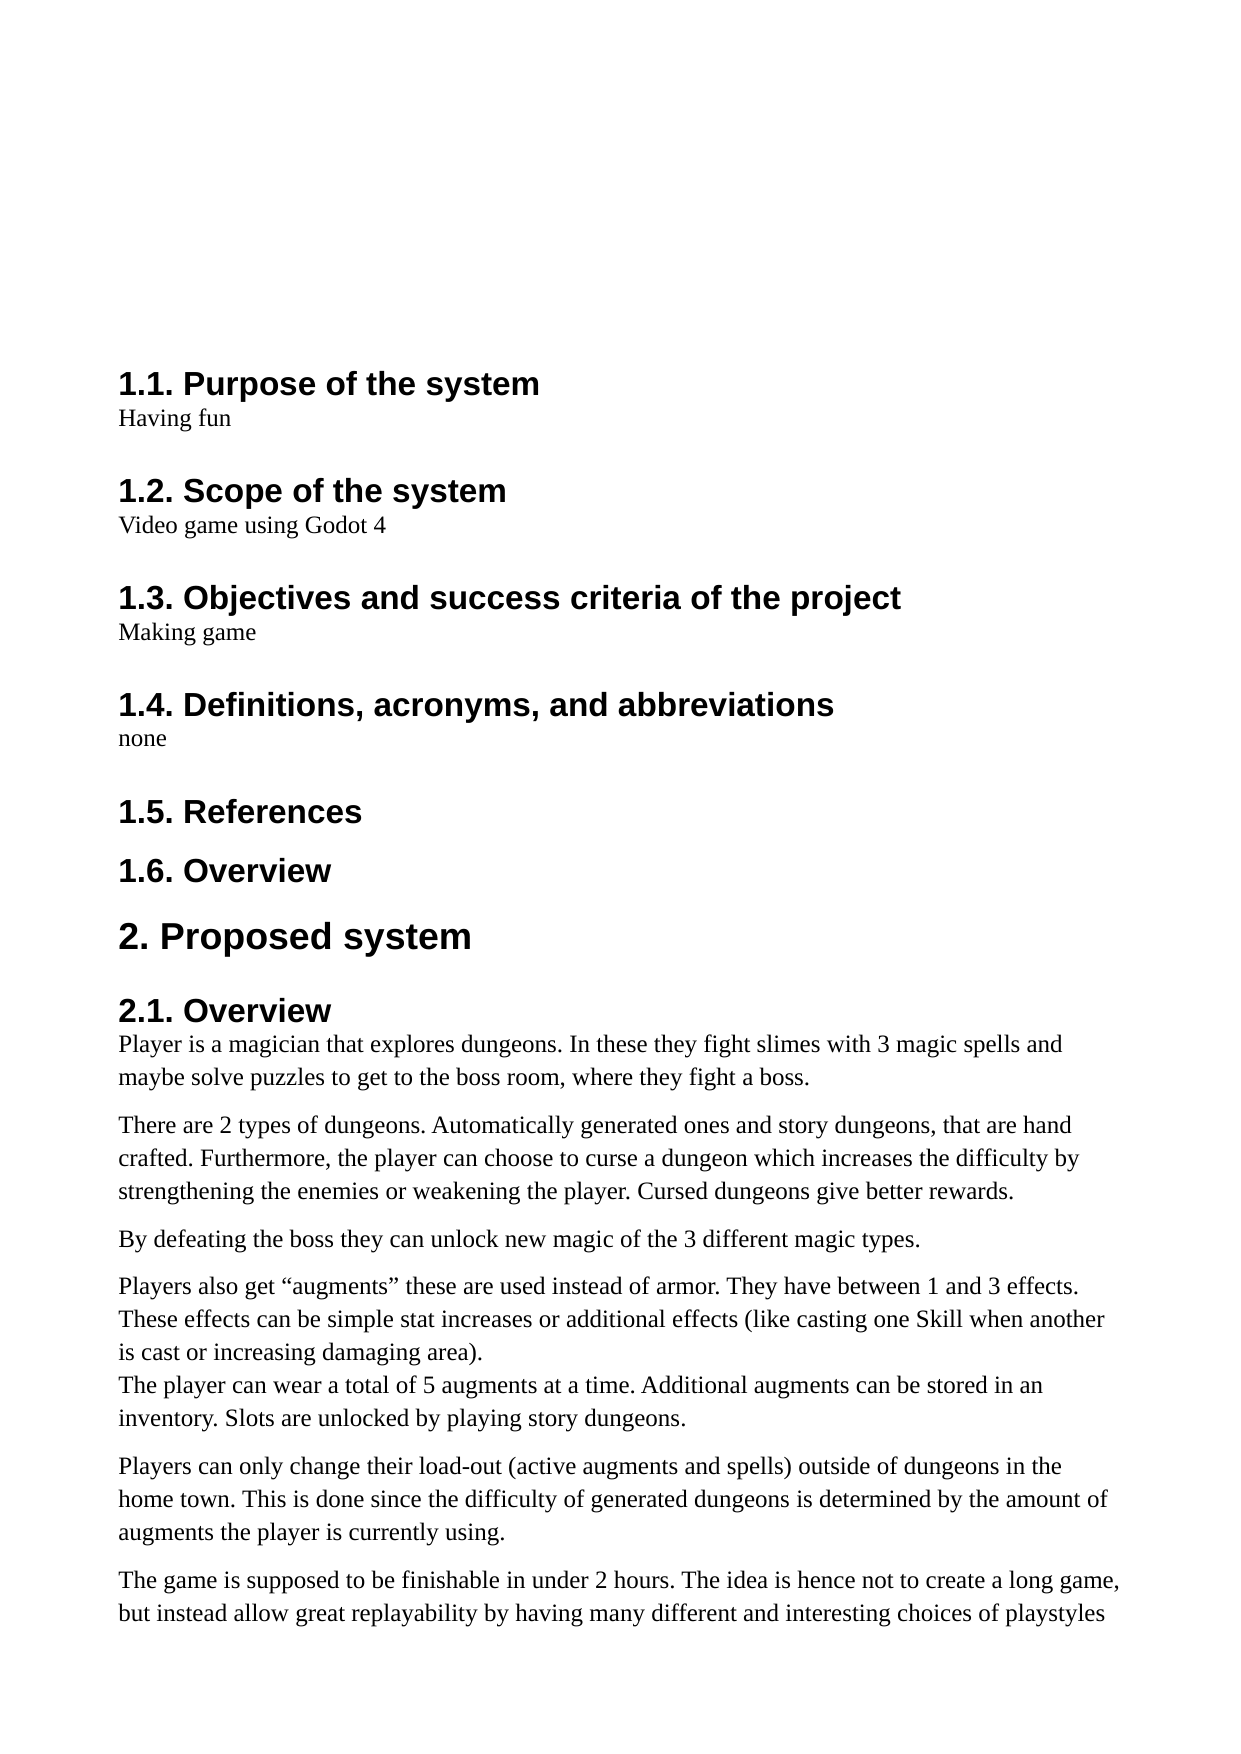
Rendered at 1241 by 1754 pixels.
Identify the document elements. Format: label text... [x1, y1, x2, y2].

text By defeating the boss they can unlock new magic of the 3 different magic types. [118, 1224, 1122, 1252]
subtitle 1.3. Objectives and success criteria of the project [118, 578, 1122, 617]
subtitle 2. Proposed system [118, 914, 1122, 958]
text Players can only change their load-out (active augments and spells) outside of dungeons in the home town. This is done since the difficulty of generated dungeons is determined by the amount of augments the player is currently using. [118, 1451, 1122, 1546]
text Player is a magician that explores dungeons. In these they fight slimes with 3 magic spells and maybe solve puzzles to get to the boss room, where they fight a boss. [118, 1029, 1122, 1091]
text Making game [118, 617, 1122, 645]
subtitle 1.4. Definitions, acronyms, and abbreviations [118, 685, 1122, 723]
subtitle 1.2. Scope of the system [118, 471, 1122, 510]
text none [118, 723, 1122, 752]
subtitle 2.1. Overview [118, 991, 1122, 1029]
subtitle 1.5. References [118, 792, 1122, 830]
text Having fun [118, 403, 1122, 432]
text Players also get “augments” these are used instead of armor. They have between 1 and 3 effects. These effects can be simple stat increases or additional effects (like casting one Skill when another is cast or increasing damaging area). The player can wear a total of 5 augments at a time. Additional augments can be stored in an inventory. Slots are unlocked by playing story dungeons. [118, 1271, 1122, 1432]
subtitle 1.6. Overview [118, 851, 1122, 889]
text Video game using Godot 4 [118, 510, 1122, 538]
subtitle 1.1. Purpose of the system [118, 364, 1122, 403]
text The game is supposed to be finishable in under 2 hours. The idea is hence not to create a long game, but instead allow great replayability by having many different and interesting choices of playstyles [118, 1565, 1122, 1626]
text There are 2 types of dungeons. Automatically generated ones and story dungeons, that are hand crafted. Furthermore, the player can choose to curse a dungeon which increases the difficulty by strengthening the enemies or weakening the player. Cursed dungeons give better rewards. [118, 1110, 1122, 1205]
